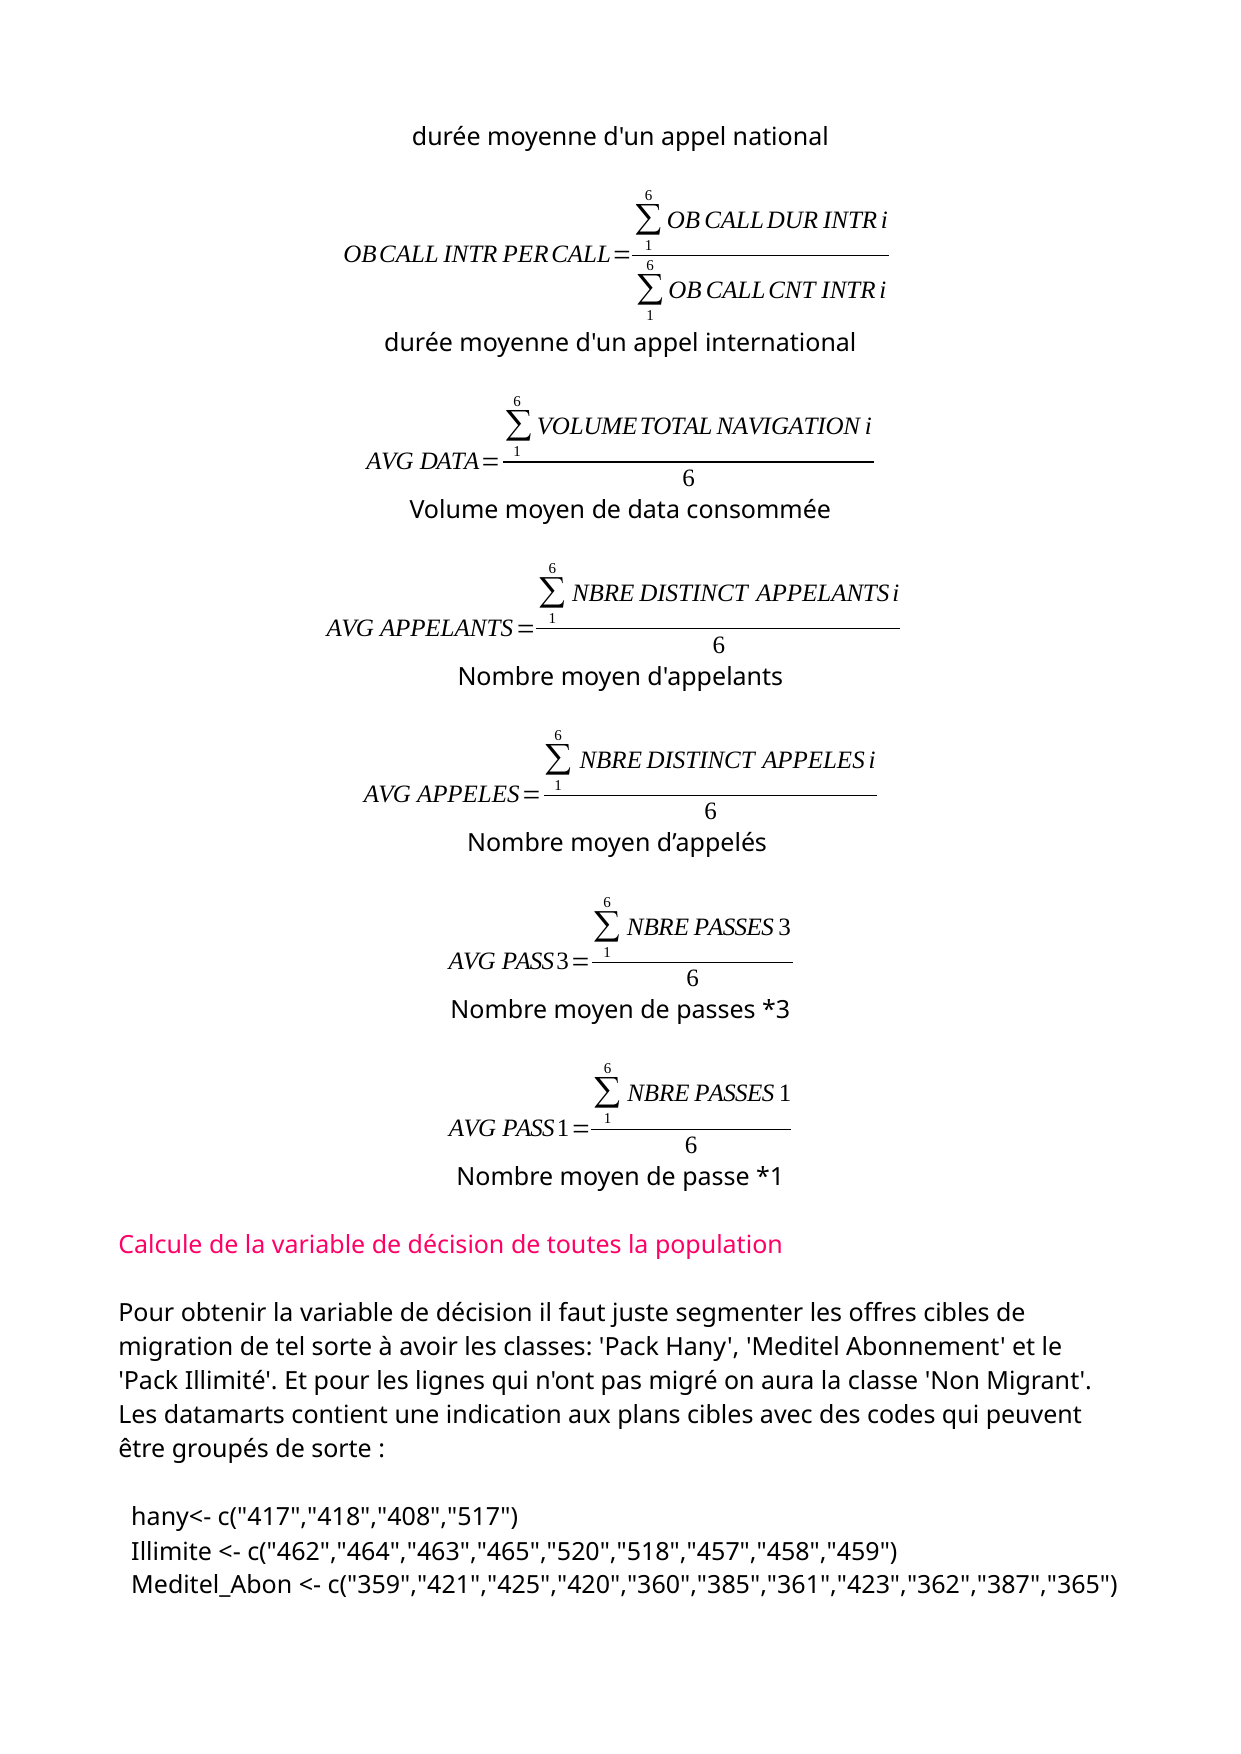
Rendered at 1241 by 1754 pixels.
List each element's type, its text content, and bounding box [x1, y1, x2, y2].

text Volume moyen de data consommée [118, 491, 1122, 525]
text hany<- c("417","418","408","517") [118, 1499, 1122, 1533]
text durée moyenne d'un appel national [118, 118, 1122, 152]
text Illimite <- c("462","464","463","465","520","518","457","458","459") [118, 1533, 1122, 1567]
text Nombre moyen d’appelés [118, 825, 1122, 859]
text Pour obtenir la variable de décision il faut juste segmenter les offres cibles de migration de tel sorte à avoir les classes: 'Pack Hany', 'Meditel Abonnement' et le 'Pack Illimité'. Et pour les lignes qui n'ont pas migré on aura la classe 'Non Migrant'. [118, 1295, 1122, 1397]
text Nombre moyen de passes *3 [118, 992, 1122, 1026]
text Calcule de la variable de décision de toutes la population [118, 1227, 1122, 1261]
text Nombre moyen d'appelants [118, 658, 1122, 692]
text Meditel_Abon <- c("359","421","425","420","360","385","361","423","362","387","365") [118, 1567, 1122, 1601]
text Nombre moyen de passe *1 [118, 1158, 1122, 1192]
text durée moyenne d'un appel international [118, 324, 1122, 359]
text Les datamarts contient une indication aux plans cibles avec des codes qui peuvent être groupés de sorte : [118, 1397, 1122, 1465]
